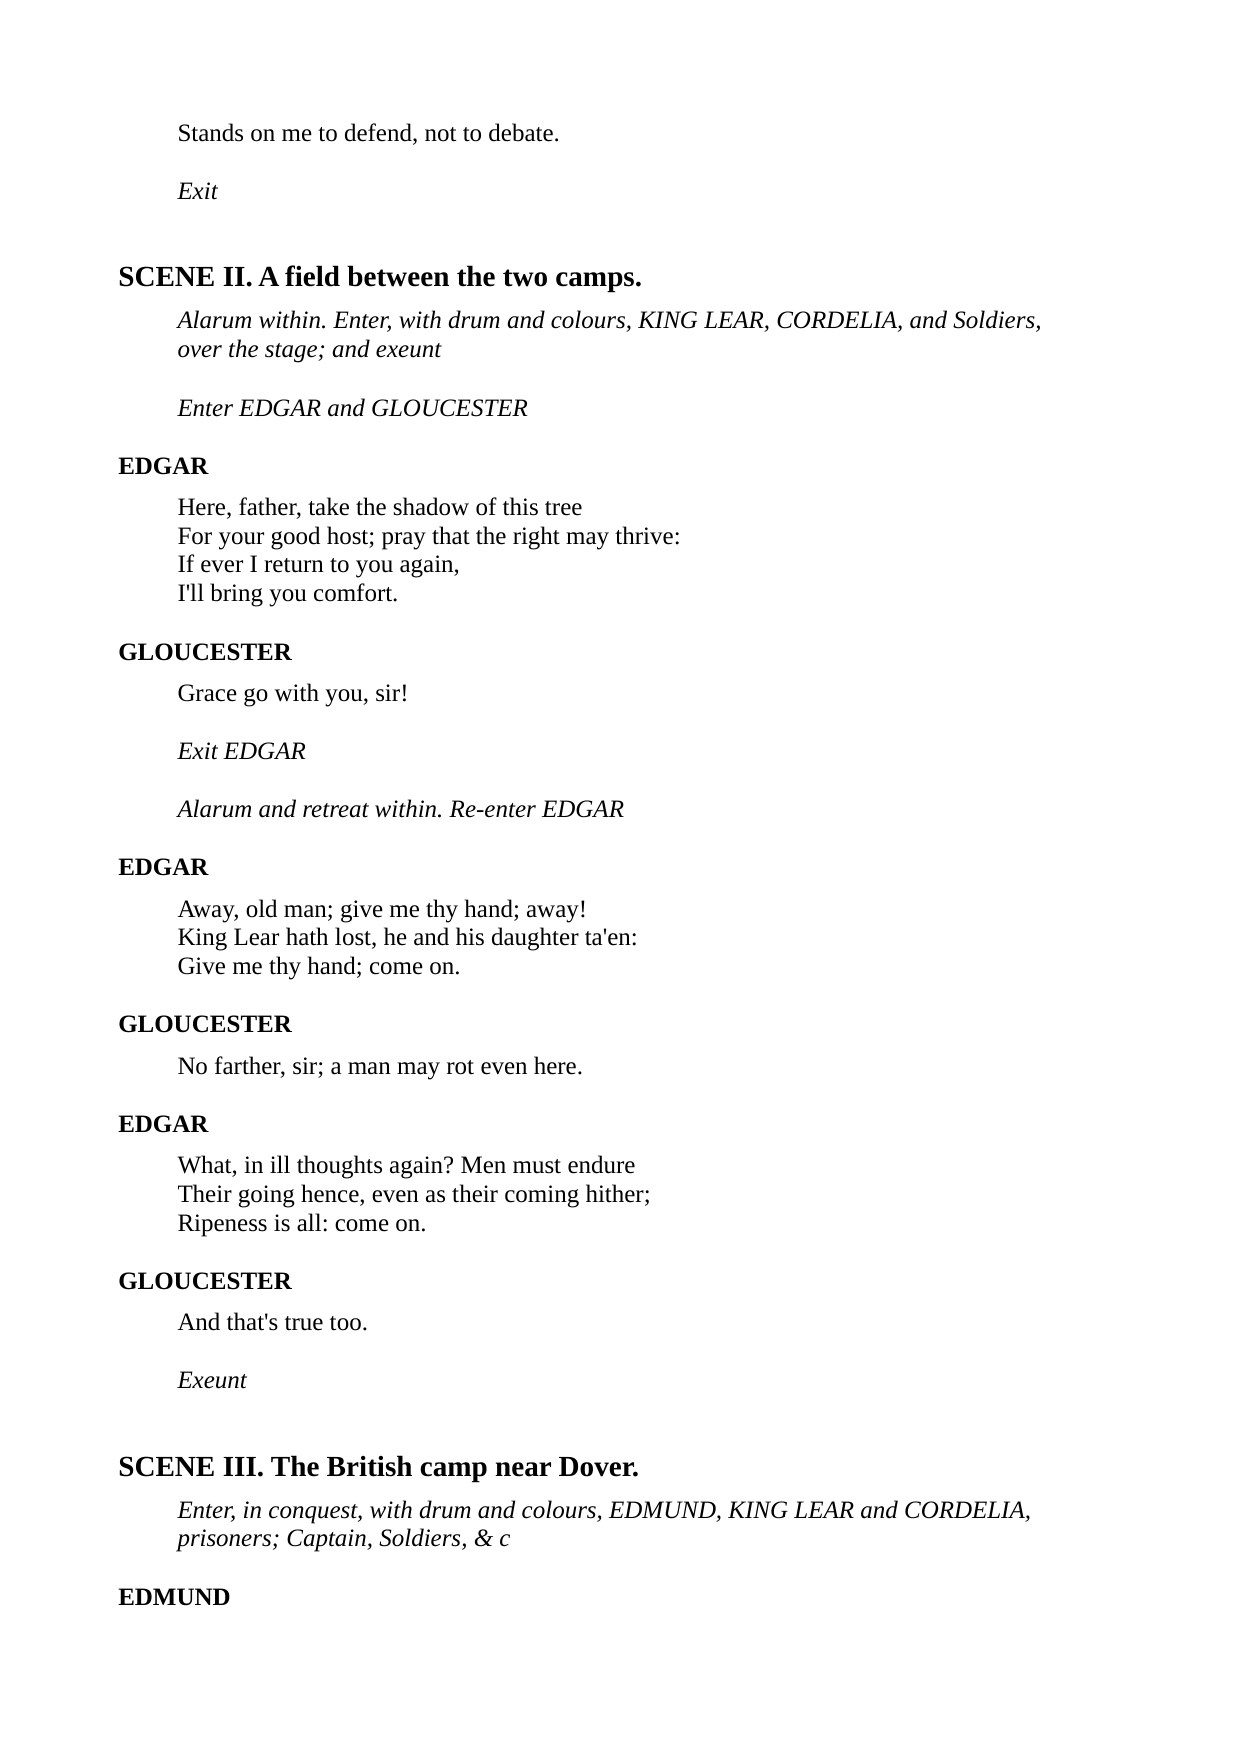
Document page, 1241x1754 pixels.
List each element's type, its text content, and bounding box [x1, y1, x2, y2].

text EDMUND [118, 1582, 1122, 1610]
text Grace go with you, sir! [177, 678, 1063, 707]
text Exeunt [177, 1365, 1063, 1394]
text EDGAR [118, 451, 1122, 479]
text No farther, sir; a man may rot even here. [177, 1051, 1063, 1079]
subtitle SCENE III. The British camp near Dover. [118, 1449, 1122, 1482]
text Alarum within. Enter, with drum and colours, KING LEAR, CORDELIA, and Soldiers, over the stage; and exeunt [177, 306, 1063, 363]
text And that's true too. [177, 1307, 1063, 1336]
text Exit EDGAR [177, 736, 1063, 765]
subtitle SCENE II. A field between the two camps. [118, 259, 1122, 293]
text EDGAR [118, 852, 1122, 881]
text Away, old man; give me thy hand; away! King Lear hath lost, he and his daughter ta'en: Give me thy hand; come on. [177, 894, 1063, 980]
text Exit [177, 176, 1063, 205]
text GLOUCESTER [118, 1266, 1122, 1295]
text Enter, in conquest, with drum and colours, EDMUND, KING LEAR and CORDELIA, prisoners; Captain, Soldiers, & c [177, 1495, 1063, 1552]
text What, in ill thoughts again? Men must endure Their going hence, even as their coming hither; Ripeness is all: come on. [177, 1150, 1063, 1236]
text EDGAR [118, 1109, 1122, 1138]
text Stands on me to defend, not to debate. [177, 118, 1063, 147]
text GLOUCESTER [118, 637, 1122, 665]
text Enter EDGAR and GLOUCESTER [177, 393, 1063, 421]
text Here, father, take the shadow of this tree For your good host; pray that the right may thrive: If ever I return to you again, I'll bring you comfort. [177, 492, 1063, 607]
text Alarum and retreat within. Re-enter EDGAR [177, 794, 1063, 823]
text GLOUCESTER [118, 1009, 1122, 1038]
